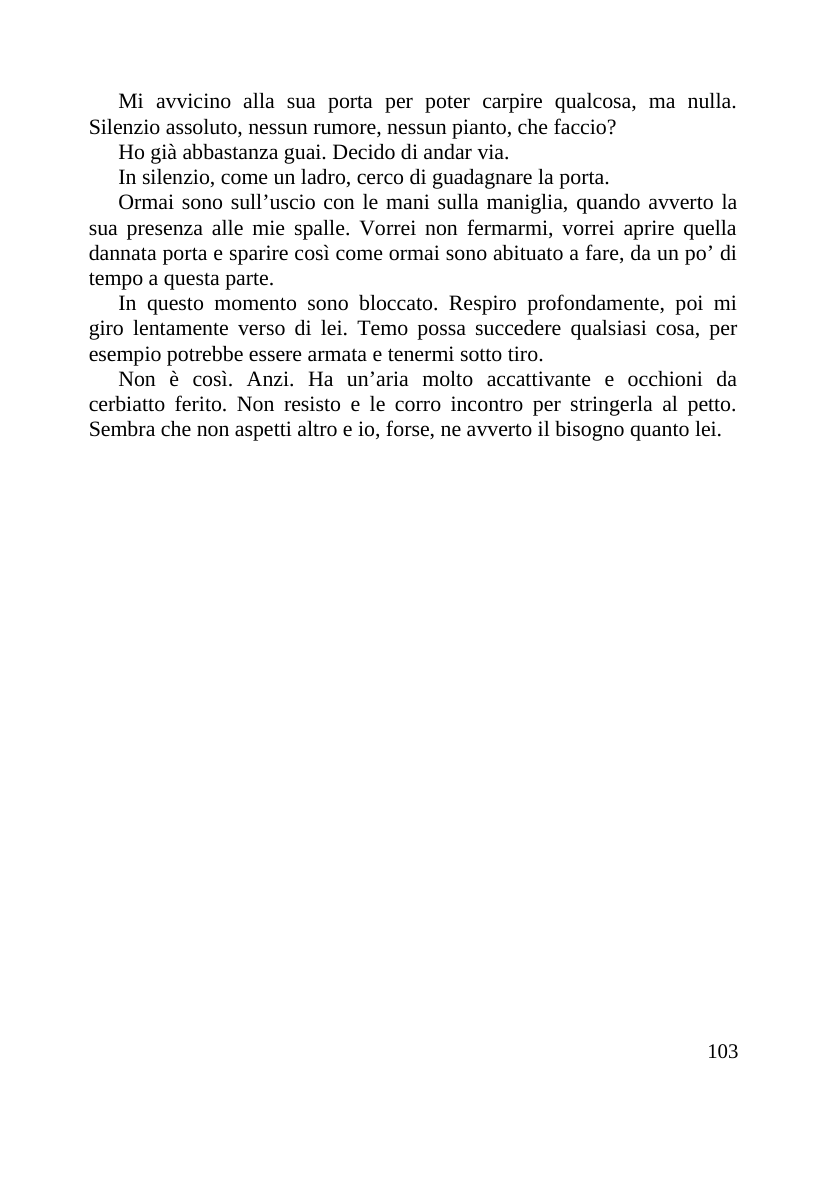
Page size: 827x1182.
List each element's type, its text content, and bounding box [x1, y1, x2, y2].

text Ho già abbastanza guai. Decido di andar via. [88, 139, 738, 164]
text Mi avvicino alla sua porta per poter carpire qualcosa, ma nulla. Silenzio assoluto, nessun rumore, nessun pianto, che faccio? [88, 88, 738, 139]
text Non è così. Anzi. Ha un’aria molto accattivante e occhioni da cerbiatto ferito. Non resisto e le corro incontro per stringerla al petto. Sembra che non aspetti altro e io, forse, ne avverto il bisogno quanto lei. [88, 366, 738, 441]
text Ormai sono sull’uscio con le mani sulla maniglia, quando avverto la sua presenza alle mie spalle. Vorrei non fermarmi, vorrei aprire quella dannata porta e sparire così come ormai sono abituato a fare, da un po’ di tempo a questa parte. [88, 189, 738, 290]
text In silenzio, come un ladro, cerco di guadagnare la porta. [88, 164, 738, 189]
text In questo momento sono bloccato. Respiro profondamente, poi mi giro lentamente verso di lei. Temo possa succedere qualsiasi cosa, per esempio potrebbe essere armata e tenermi sotto tiro. [88, 290, 738, 366]
